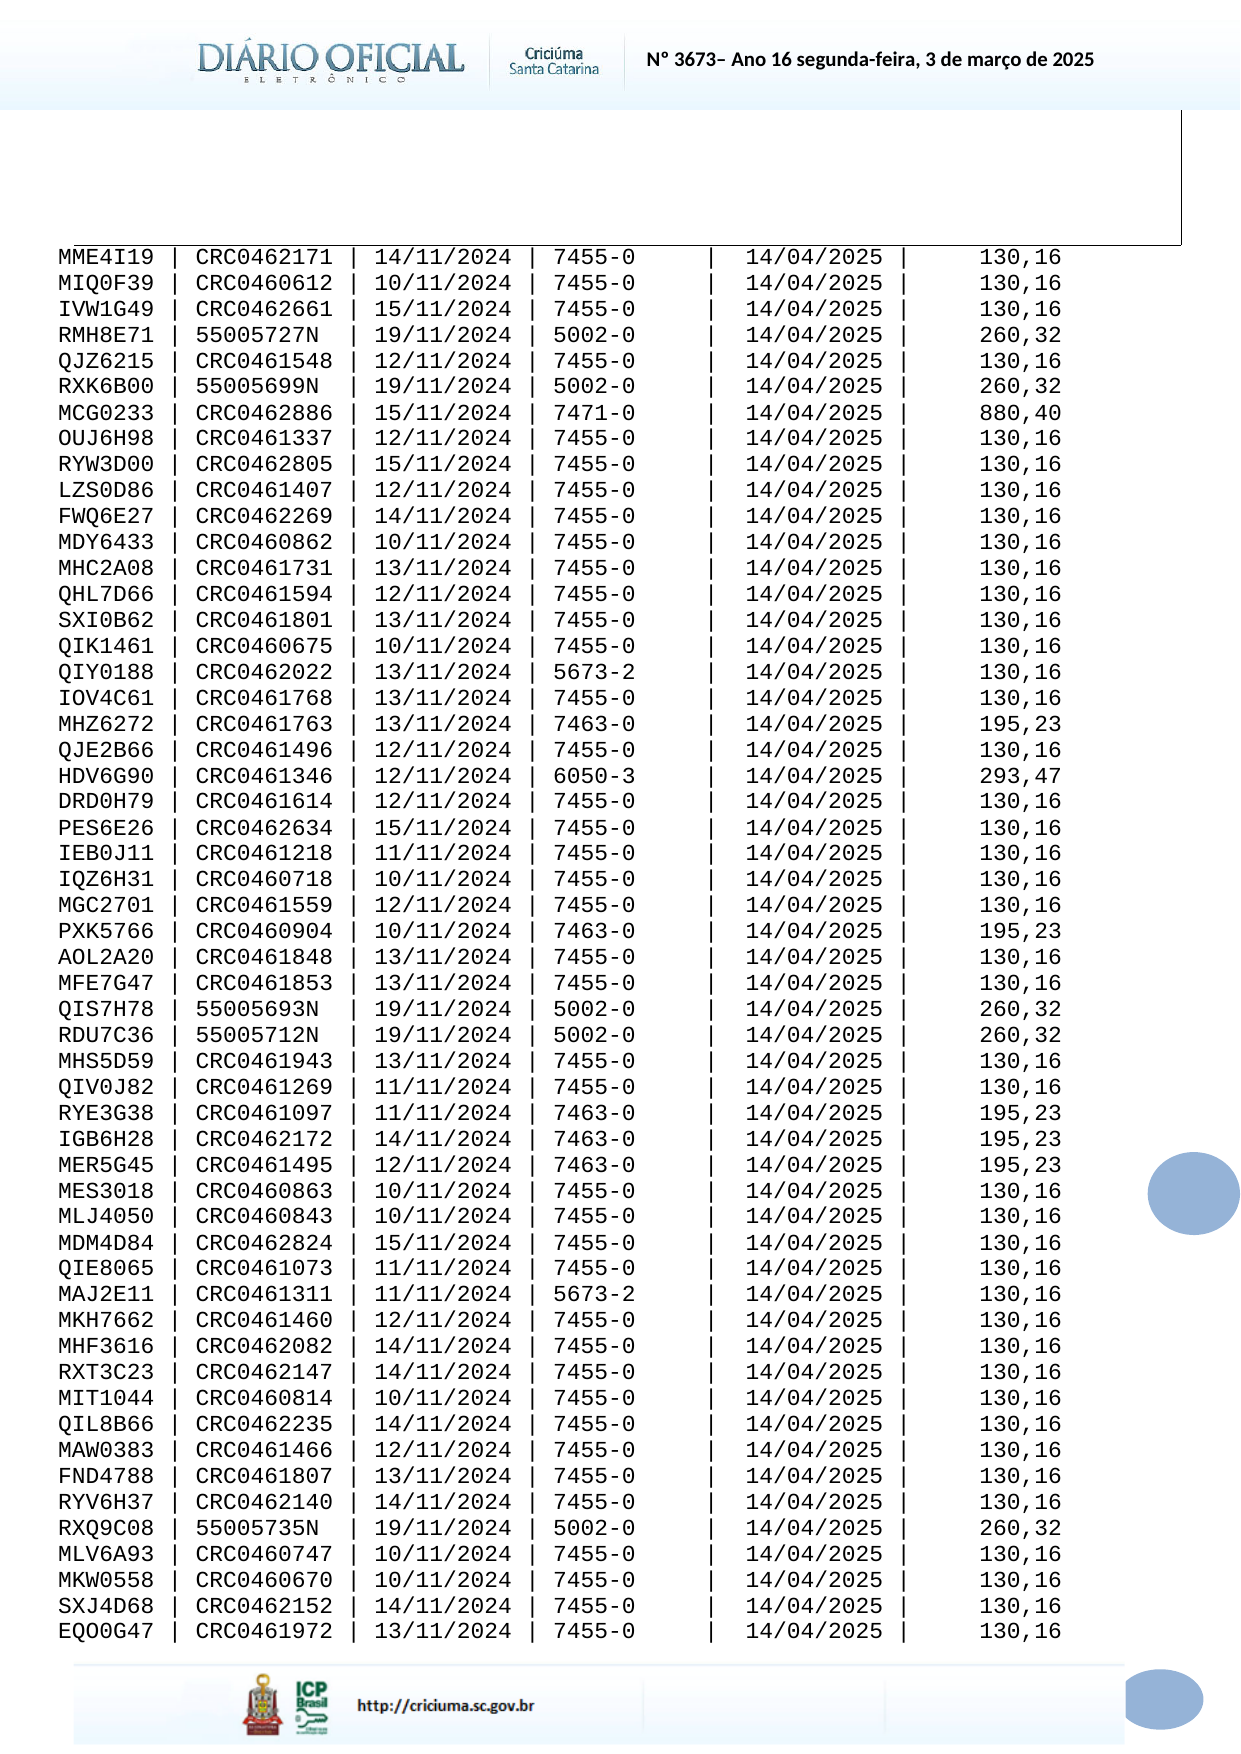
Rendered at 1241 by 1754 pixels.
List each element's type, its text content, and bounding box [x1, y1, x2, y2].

text QJZ6215 | CRC0461548 | 12/11/2024 | 7455-0 | 14/04/2025 | 130,16 [44, 349, 1181, 375]
text IOV4C61 | CRC0461768 | 13/11/2024 | 7455-0 | 14/04/2025 | 130,16 [44, 686, 1181, 712]
text RMH8E71 | 55005727N | 19/11/2024 | 5002-0 | 14/04/2025 | 260,32 [44, 323, 1181, 349]
text IGB6H28 | CRC0462172 | 14/11/2024 | 7463-0 | 14/04/2025 | 195,23 [44, 1127, 1181, 1153]
text HDV6G90 | CRC0461346 | 12/11/2024 | 6050-3 | 14/04/2025 | 293,47 [44, 764, 1181, 790]
text RYE3G38 | CRC0461097 | 11/11/2024 | 7463-0 | 14/04/2025 | 195,23 [44, 1101, 1181, 1127]
text EQO0G47 | CRC0461972 | 13/11/2024 | 7455-0 | 14/04/2025 | 130,16 [44, 1620, 1181, 1646]
text RYV6H37 | CRC0462140 | 14/11/2024 | 7455-0 | 14/04/2025 | 130,16 [44, 1490, 1181, 1516]
text QIS7H78 | 55005693N | 19/11/2024 | 5002-0 | 14/04/2025 | 260,32 [44, 997, 1181, 1023]
text RXK6B00 | 55005699N | 19/11/2024 | 5002-0 | 14/04/2025 | 260,32 [44, 375, 1181, 401]
text MIQ0F39 | CRC0460612 | 10/11/2024 | 7455-0 | 14/04/2025 | 130,16 [44, 271, 1181, 297]
text SXJ4D68 | CRC0462152 | 14/11/2024 | 7455-0 | 14/04/2025 | 130,16 [44, 1594, 1181, 1620]
text MLV6A93 | CRC0460747 | 10/11/2024 | 7455-0 | 14/04/2025 | 130,16 [44, 1542, 1181, 1568]
text MES3018 | CRC0460863 | 10/11/2024 | 7455-0 | 14/04/2025 | 130,16 [44, 1179, 1150, 1205]
text RDU7C36 | 55005712N | 19/11/2024 | 5002-0 | 14/04/2025 | 260,32 [44, 1023, 1181, 1049]
text IQZ6H31 | CRC0460718 | 10/11/2024 | 7455-0 | 14/04/2025 | 130,16 [44, 868, 1181, 894]
text MGC2701 | CRC0461559 | 12/11/2024 | 7455-0 | 14/04/2025 | 130,16 [44, 894, 1181, 919]
text MAJ2E11 | CRC0461311 | 11/11/2024 | 5673-2 | 14/04/2025 | 130,16 [44, 1283, 1181, 1309]
text QIE8065 | CRC0461073 | 11/11/2024 | 7455-0 | 14/04/2025 | 130,16 [44, 1257, 1181, 1283]
text IEB0J11 | CRC0461218 | 11/11/2024 | 7455-0 | 14/04/2025 | 130,16 [44, 842, 1181, 868]
text AOL2A20 | CRC0461848 | 13/11/2024 | 7455-0 | 14/04/2025 | 130,16 [44, 946, 1181, 971]
text PXK5766 | CRC0460904 | 10/11/2024 | 7463-0 | 14/04/2025 | 195,23 [44, 919, 1181, 946]
text RXQ9C08 | 55005735N | 19/11/2024 | 5002-0 | 14/04/2025 | 260,32 [44, 1516, 1181, 1542]
text DRD0H79 | CRC0461614 | 12/11/2024 | 7455-0 | 14/04/2025 | 130,16 [44, 790, 1181, 816]
text MHF3616 | CRC0462082 | 14/11/2024 | 7455-0 | 14/04/2025 | 130,16 [44, 1334, 1181, 1361]
text MDM4D84 | CRC0462824 | 15/11/2024 | 7455-0 | 14/04/2025 | 130,16 [44, 1231, 1181, 1257]
text MDY6433 | CRC0460862 | 10/11/2024 | 7455-0 | 14/04/2025 | 130,16 [44, 531, 1181, 556]
text MCG0233 | CRC0462886 | 15/11/2024 | 7471-0 | 14/04/2025 | 880,40 [44, 401, 1181, 427]
text IVW1G49 | CRC0462661 | 15/11/2024 | 7455-0 | 14/04/2025 | 130,16 [44, 297, 1181, 323]
text MLJ4050 | CRC0460843 | 10/11/2024 | 7455-0 | 14/04/2025 | 130,16 [44, 1205, 1171, 1231]
text MKW0558 | CRC0460670 | 10/11/2024 | 7455-0 | 14/04/2025 | 130,16 [44, 1568, 1181, 1594]
text SXI0B62 | CRC0461801 | 13/11/2024 | 7455-0 | 14/04/2025 | 130,16 [44, 608, 1181, 634]
text MAW0383 | CRC0461466 | 12/11/2024 | 7455-0 | 14/04/2025 | 130,16 [44, 1438, 1181, 1464]
text QIL8B66 | CRC0462235 | 14/11/2024 | 7455-0 | 14/04/2025 | 130,16 [44, 1412, 1181, 1438]
text RYW3D00 | CRC0462805 | 15/11/2024 | 7455-0 | 14/04/2025 | 130,16 [44, 453, 1181, 479]
text FWQ6E27 | CRC0462269 | 14/11/2024 | 7455-0 | 14/04/2025 | 130,16 [44, 504, 1181, 531]
text MER5G45 | CRC0461495 | 12/11/2024 | 7463-0 | 14/04/2025 | 195,23 [44, 1153, 1180, 1179]
text MKH7662 | CRC0461460 | 12/11/2024 | 7455-0 | 14/04/2025 | 130,16 [44, 1309, 1181, 1334]
text QJE2B66 | CRC0461496 | 12/11/2024 | 7455-0 | 14/04/2025 | 130,16 [44, 738, 1181, 764]
text QIY0188 | CRC0462022 | 13/11/2024 | 5673-2 | 14/04/2025 | 130,16 [44, 660, 1181, 686]
text MHZ6272 | CRC0461763 | 13/11/2024 | 7463-0 | 14/04/2025 | 195,23 [44, 712, 1181, 738]
text QIV0J82 | CRC0461269 | 11/11/2024 | 7455-0 | 14/04/2025 | 130,16 [44, 1075, 1181, 1101]
text RXT3C23 | CRC0462147 | 14/11/2024 | 7455-0 | 14/04/2025 | 130,16 [44, 1361, 1181, 1386]
text MME4I19 | CRC0462171 | 14/11/2024 | 7455-0 | 14/04/2025 | 130,16 [44, 245, 1181, 271]
text MHS5D59 | CRC0461943 | 13/11/2024 | 7455-0 | 14/04/2025 | 130,16 [44, 1049, 1181, 1075]
text FND4788 | CRC0461807 | 13/11/2024 | 7455-0 | 14/04/2025 | 130,16 [44, 1464, 1181, 1490]
text PES6E26 | CRC0462634 | 15/11/2024 | 7455-0 | 14/04/2025 | 130,16 [44, 816, 1181, 842]
text MFE7G47 | CRC0461853 | 13/11/2024 | 7455-0 | 14/04/2025 | 130,16 [44, 971, 1181, 997]
text OUJ6H98 | CRC0461337 | 12/11/2024 | 7455-0 | 14/04/2025 | 130,16 [44, 427, 1181, 453]
text LZS0D86 | CRC0461407 | 12/11/2024 | 7455-0 | 14/04/2025 | 130,16 [44, 479, 1181, 504]
text MIT1044 | CRC0460814 | 10/11/2024 | 7455-0 | 14/04/2025 | 130,16 [44, 1386, 1181, 1412]
text QIK1461 | CRC0460675 | 10/11/2024 | 7455-0 | 14/04/2025 | 130,16 [44, 634, 1181, 660]
text QHL7D66 | CRC0461594 | 12/11/2024 | 7455-0 | 14/04/2025 | 130,16 [44, 582, 1181, 608]
text MHC2A08 | CRC0461731 | 13/11/2024 | 7455-0 | 14/04/2025 | 130,16 [44, 556, 1181, 582]
